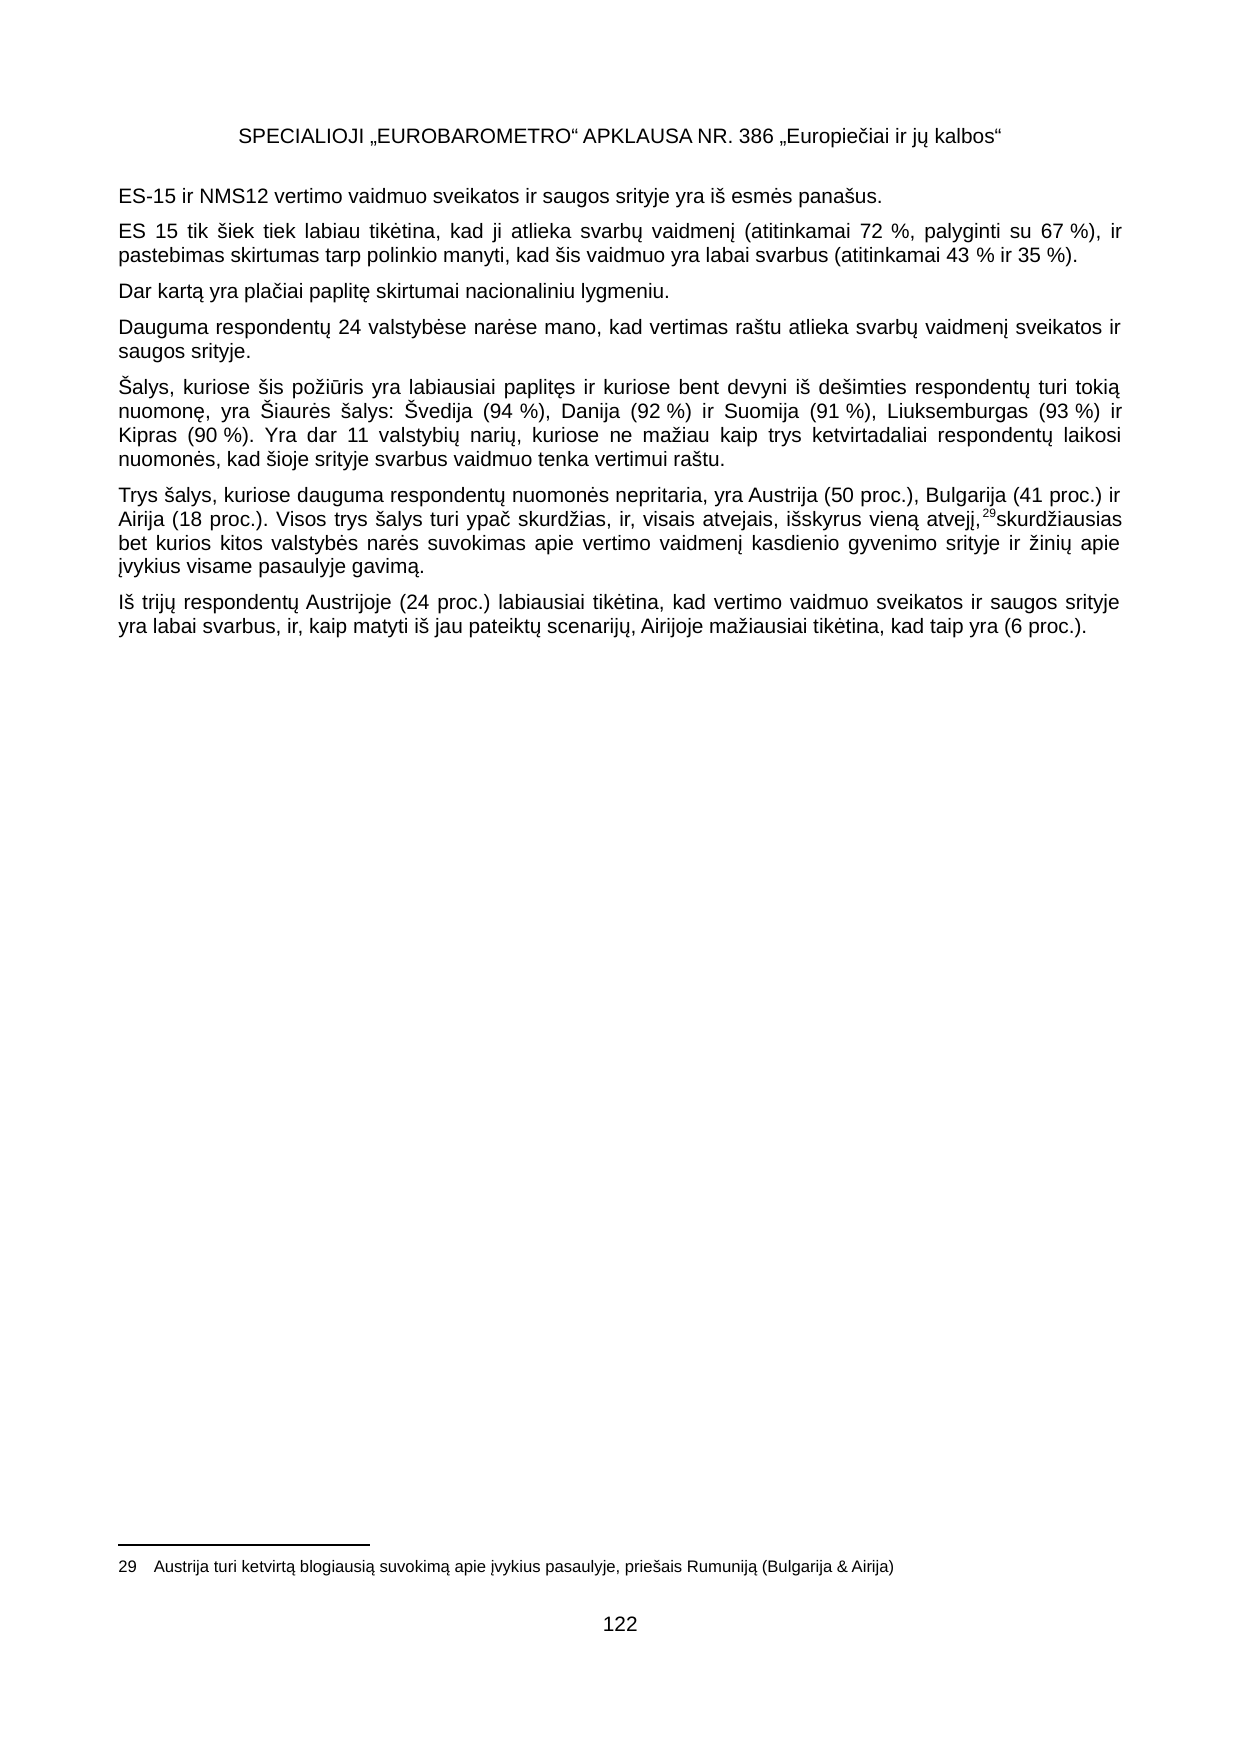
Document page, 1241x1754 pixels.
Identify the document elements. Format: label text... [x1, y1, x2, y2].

text Trys šalys, kuriose dauguma respondentų nuomonės nepritaria, yra Austrija (50 proc.), Bulgarija (41 proc.) ir Airija (18 proc.). Visos trys šalys turi ypač skurdžias, ir, visais atvejais, išskyrus vieną atvejį,skurdžiausias bet kurios kitos valstybės narės suvokimas apie vertimo vaidmenį kasdienio gyvenimo srityje ir žinių apie įvykius visame pasaulyje gavimą. [118, 482, 1122, 578]
text ES 15 tik šiek tiek labiau tikėtina, kad ji atlieka svarbų vaidmenį (atitinkamai 72 %, palyginti su 67 %), ir pastebimas skirtumas tarp polinkio manyti, kad šis vaidmuo yra labai svarbus (atitinkamai 43 % ir 35 %). [118, 219, 1122, 267]
text Šalys, kuriose šis požiūris yra labiausiai paplitęs ir kuriose bent devyni iš dešimties respondentų turi tokią nuomonę, yra Šiaurės šalys: Švedija (94 %), Danija (92 %) ir Suomija (91 %), Liuksemburgas (93 %) ir Kipras (90 %). Yra dar 11 valstybių narių, kuriose ne mažiau kaip trys ketvirtadaliai respondentų laikosi nuomonės, kad šioje srityje svarbus vaidmuo tenka vertimui raštu. [118, 375, 1122, 471]
text ES-15 ir NMS12 vertimo vaidmuo sveikatos ir saugos srityje yra iš esmės panašus. [118, 183, 1122, 207]
text Dauguma respondentų 24 valstybėse narėse mano, kad vertimas raštu atlieka svarbų vaidmenį sveikatos ir saugos srityje. [118, 315, 1122, 363]
text Iš trijų respondentų Austrijoje (24 proc.) labiausiai tikėtina, kad vertimo vaidmuo sveikatos ir saugos srityje yra labai svarbus, ir, kaip matyti iš jau pateiktų scenarijų, Airijoje mažiausiai tikėtina, kad taip yra (6 proc.). [118, 590, 1122, 638]
text Dar kartą yra plačiai paplitę skirtumai nacionaliniu lygmeniu. [118, 279, 1122, 303]
text Austrija turi ketvirtą blogiausią suvokimą apie įvykius pasaulyje, priešais Rumuniją (Bulgarija & Airija) [118, 1557, 1122, 1576]
